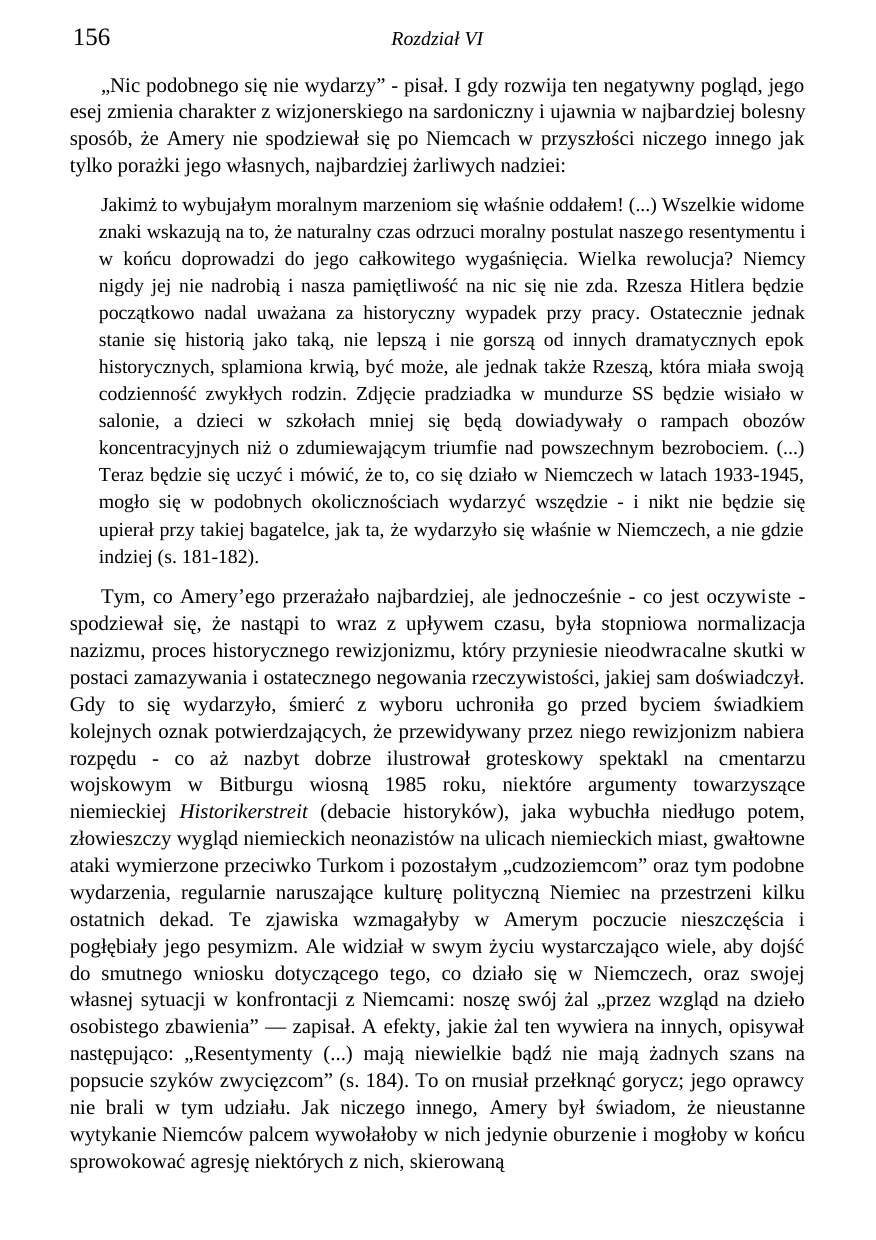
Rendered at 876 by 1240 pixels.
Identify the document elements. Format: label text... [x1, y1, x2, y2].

text 156 [73, 22, 114, 51]
text Jakimż to wybujałym moralnym marzeniom się właśnie oddałem! (...) Wszelkie widome znaki wskazują na to, że naturalny czas odrzuci moralny postulat nasze­go resentymentu i w końcu doprowadzi do jego całkowitego wygaśnięcia. Wiel­ka rewolucja? Niemcy nigdy jej nie nadrobią i nasza pamiętliwość na nic się nie zda. Rzesza Hitlera będzie początkowo nadal uważana za historyczny wypadek przy pracy. Ostatecznie jednak stanie się historią jako taką, nie lepszą i nie gorszą od innych dramatycznych epok historycznych, splamiona krwią, być może, ale jednak także Rzeszą, która miała swoją codzienność zwykłych rodzin. Zdjęcie pradziadka w mundurze SS będzie wisiało w salonie, a dzieci w szkołach mniej się będą dowia­dywały o rampach obozów koncentracyjnych niż o zdumiewającym triumfie nad powszechnym bezrobociem. (...) Teraz będzie się uczyć i mówić, że to, co się działo w Niemczech w latach 1933-1945, mogło się w podobnych okolicznościach wyda­rzyć wszędzie - i nikt nie będzie się upierał przy takiej bagatelce, jak ta, że wydarzyło się właśnie w Niemczech, a nie gdzie indziej (s. 181-182). [99, 193, 806, 567]
text Rozdział VI [386, 27, 491, 49]
text „Nic podobnego się nie wydarzy” - pisał. I gdy rozwija ten negatywny pogląd, jego esej zmienia charakter z wizjonerskiego na sardoniczny i ujawnia w najbar­dziej bolesny sposób, że Amery nie spodziewał się po Niemcach w przyszłości niczego innego jak tylko porażki jego własnych, najbardziej żarliwych nadziei: [69, 73, 806, 177]
text Tym, co Amery’ego przerażało najbardziej, ale jednocześnie - co jest oczywi­ste - spodziewał się, że nastąpi to wraz z upływem czasu, była stopniowa norma­lizacja nazizmu, proces historycznego rewizjonizmu, który przyniesie nieodwra­calne skutki w postaci zamazywania i ostatecznego negowania rzeczywistości, jakiej sam doświadczył. Gdy to się wydarzyło, śmierć z wyboru uchroniła go przed byciem świadkiem kolejnych oznak potwierdzających, że przewidywany przez niego rewizjonizm nabiera rozpędu - co aż nazbyt dobrze ilustrował gro­teskowy spektakl na cmentarzu wojskowym w Bitburgu wiosną 1985 roku, nie­które argumenty towarzyszące niemieckiej Historikerstreit (debacie historyków), jaka wybuchła niedługo potem, złowieszczy wygląd niemieckich neonazistów na ulicach niemieckich miast, gwałtowne ataki wymierzone przeciwko Turkom i pozostałym „cudzoziemcom” oraz tym podobne wydarzenia, regularnie na­ruszające kulturę polityczną Niemiec na przestrzeni kilku ostatnich dekad. Te zjawiska wzmagałyby w Amerym poczucie nieszczęścia i pogłębiały jego pesy­mizm. Ale widział w swym życiu wystarczająco wiele, aby dojść do smutnego wniosku dotyczącego tego, co działo się w Niemczech, oraz swojej własnej sytu­acji w konfrontacji z Niemcami: noszę swój żal „przez wzgląd na dzieło osobi­stego zbawienia” — zapisał. A efekty, jakie żal ten wywiera na innych, opisywał następująco: „Resentymenty (...) mają niewielkie bądź nie mają żadnych szans na popsucie szyków zwycięzcom” (s. 184). To on rnusiał przełknąć gorycz; jego oprawcy nie brali w tym udziału. Jak niczego innego, Amery był świadom, że nieustanne wytykanie Niemców palcem wywołałoby w nich jedynie oburze­nie i mogłoby w końcu sprowokować agresję niektórych z nich, skierowaną [69, 584, 806, 1173]
